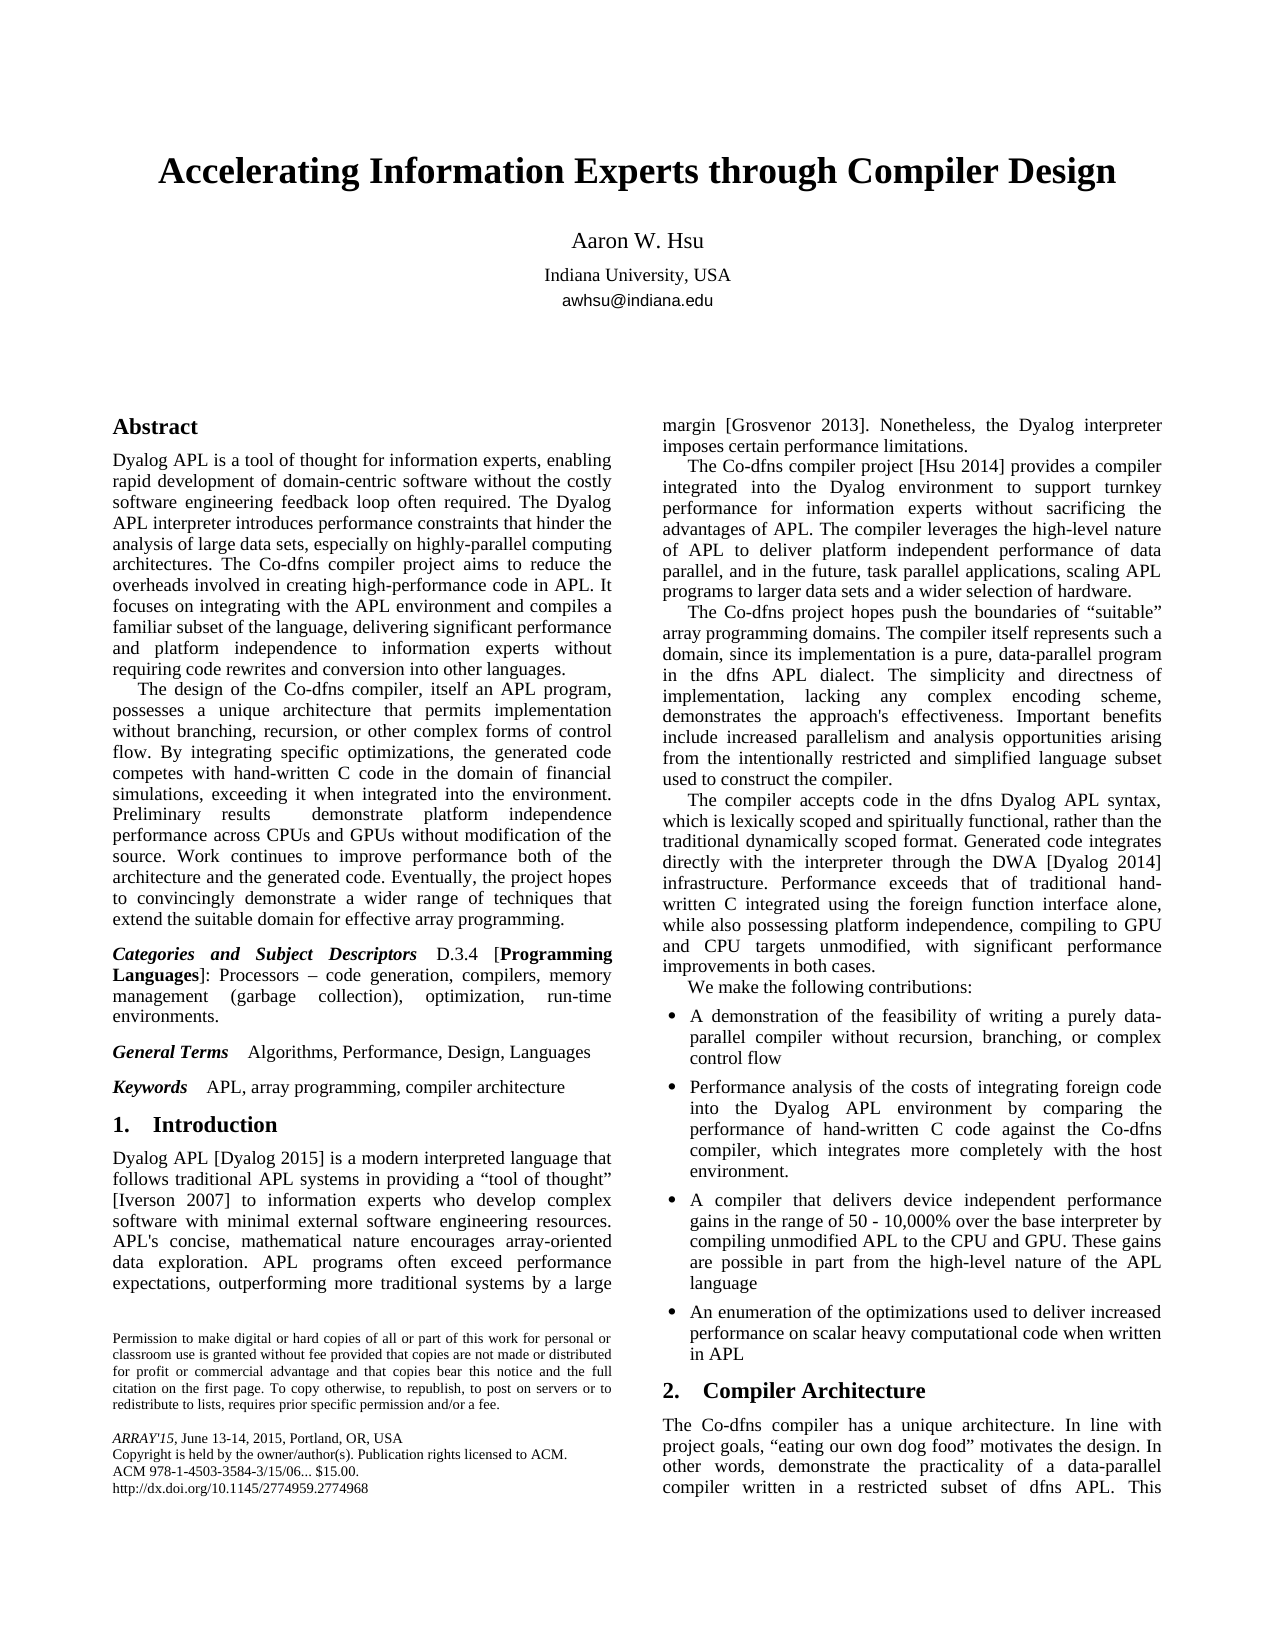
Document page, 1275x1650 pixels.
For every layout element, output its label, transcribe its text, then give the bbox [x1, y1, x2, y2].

text ARRAY'15, June 13-14, 2015, Portland, OR, USA [112, 1430, 612, 1446]
text Dyalog APL is a tool of thought for information experts, enabling rapid development of domain-centric software without the costly software engineering feedback loop often required. The Dyalog APL interpreter introduces performance constraints that hinder the analysis of large data sets, especially on highly-parallel computing architectures. The Co-dfns compiler project aims to reduce the overheads involved in creating high-performance code in APL. It focuses on integrating with the APL environment and compiles a familiar subset of the language, delivering significant performance and platform independence to information experts without requiring code rewrites and conversion into other languages. [112, 450, 612, 679]
list A compiler that delivers device independent performance gains in the range of 50 - 10,000% over the base interpreter by compiling unmodified APL to the CPU and GPU. These gains are possible in part from the high-level nature of the APL language [669, 1189, 1162, 1294]
text The design of the Co-dfns compiler, itself an APL program, possesses a unique architecture that permits implementation without branching, recursion, or other complex forms of control flow. By integrating specific optimizations, the generated code competes with hand-written C code in the domain of financial simulations, exceeding it when integrated into the environment. Preliminary results demonstrate platform independence performance across CPUs and GPUs without modification of the source. Work continues to improve performance both of the architecture and the generated code. Eventually, the project hopes to convincingly demonstrate a wider range of techniques that extend the suitable domain for effective array programming. [112, 679, 612, 929]
text Permission to make digital or hard copies of all or part of this work for personal or classroom use is granted without fee provided that copies are not made or distributed for profit or commercial advantage and that copies bear this notice and the full citation on the first page. To copy otherwise, to republish, to post on servers or to redistribute to lists, requires prior specific permission and/or a fee. [112, 1330, 612, 1413]
subtitle Categories and Subject Descriptors D.3.4 [Programming Languages]: Processors – code generation, compilers, memory management (garbage collection), optimization, run-time environments. [112, 944, 612, 1027]
list An enumeration of the optimizations used to deliver increased performance on scalar heavy computational code when written in APL [669, 1302, 1162, 1364]
subtitle Introduction [112, 1110, 612, 1137]
list A demonstration of the feasibility of writing a purely data-parallel compiler without recursion, branching, or complex control flow [669, 1006, 1162, 1069]
text ACM 978-1-4503-3584-3/15/06... $15.00. [112, 1463, 612, 1480]
text margin [Grosvenor 2013]. Nonetheless, the Dyalog interpreter imposes certain performance limitations. [662, 414, 1162, 456]
table_header Aaron W. Hsu Indiana University, USA awhsu@indiana.edu [113, 192, 1162, 414]
subtitle General Terms Algorithms, Performance, Design, Languages [112, 1042, 612, 1062]
title Accelerating Information Experts through Compiler Design [112, 150, 1162, 192]
text Dyalog APL [Dyalog 2015] is a modern interpreted language that follows traditional APL systems in providing a “tool of thought” [Iverson 2007] to information experts who develop complex software with minimal external software engineering resources. APL's concise, mathematical nature encourages array-oriented data exploration. APL programs often exceed performance expectations, outperforming more traditional systems by a large [112, 1148, 612, 1294]
text Copyright is held by the owner/author(s). Publication rights licensed to ACM. [112, 1446, 612, 1463]
text The Co-dfns compiler has a unique architecture. In line with project goals, “eating our own dog food” motivates the design. In other words, demonstrate the practicality of a data-parallel compiler written in a restricted subset of dfns APL. This [662, 1414, 1162, 1498]
text The compiler accepts code in the dfns Dyalog APL syntax, which is lexically scoped and spiritually functional, rather than the traditional dynamically scoped format. Generated code integrates directly with the interpreter through the DWA [Dyalog 2014] infrastructure. Performance exceeds that of traditional hand-written C integrated using the foreign function interface alone, while also possessing platform independence, compiling to GPU and CPU targets unmodified, with significant performance improvements in both cases. [662, 789, 1162, 977]
subtitle Compiler Architecture [662, 1377, 1162, 1404]
list Performance analysis of the costs of integrating foreign code into the Dyalog APL environment by comparing the performance of hand-written C code against the Co-dfns compiler, which integrates more completely with the host environment. [669, 1077, 1162, 1181]
text The Co-dfns project hopes push the boundaries of “suitable” array programming domains. The compiler itself represents such a domain, since its implementation is a pure, data-parallel program in the dfns APL dialect. The simplicity and directness of implementation, lacking any complex encoding scheme, demonstrates the approach's effectiveness. Important benefits include increased parallelism and analysis opportunities arising from the intentionally restricted and simplified language subset used to construct the compiler. [662, 602, 1162, 789]
text http://dx.doi.org/10.1145/2774959.2774968 [112, 1480, 612, 1496]
text The Co-dfns compiler project [Hsu 2014] provides a compiler integrated into the Dyalog environment to support turnkey performance for information experts without sacrificing the advantages of APL. The compiler leverages the high-level nature of APL to deliver platform independent performance of data parallel, and in the future, task parallel applications, scaling APL programs to larger data sets and a wider selection of hardware. [662, 456, 1162, 602]
subtitle Keywords APL, array programming, compiler architecture [112, 1077, 612, 1098]
text We make the following contributions: [662, 977, 1162, 998]
